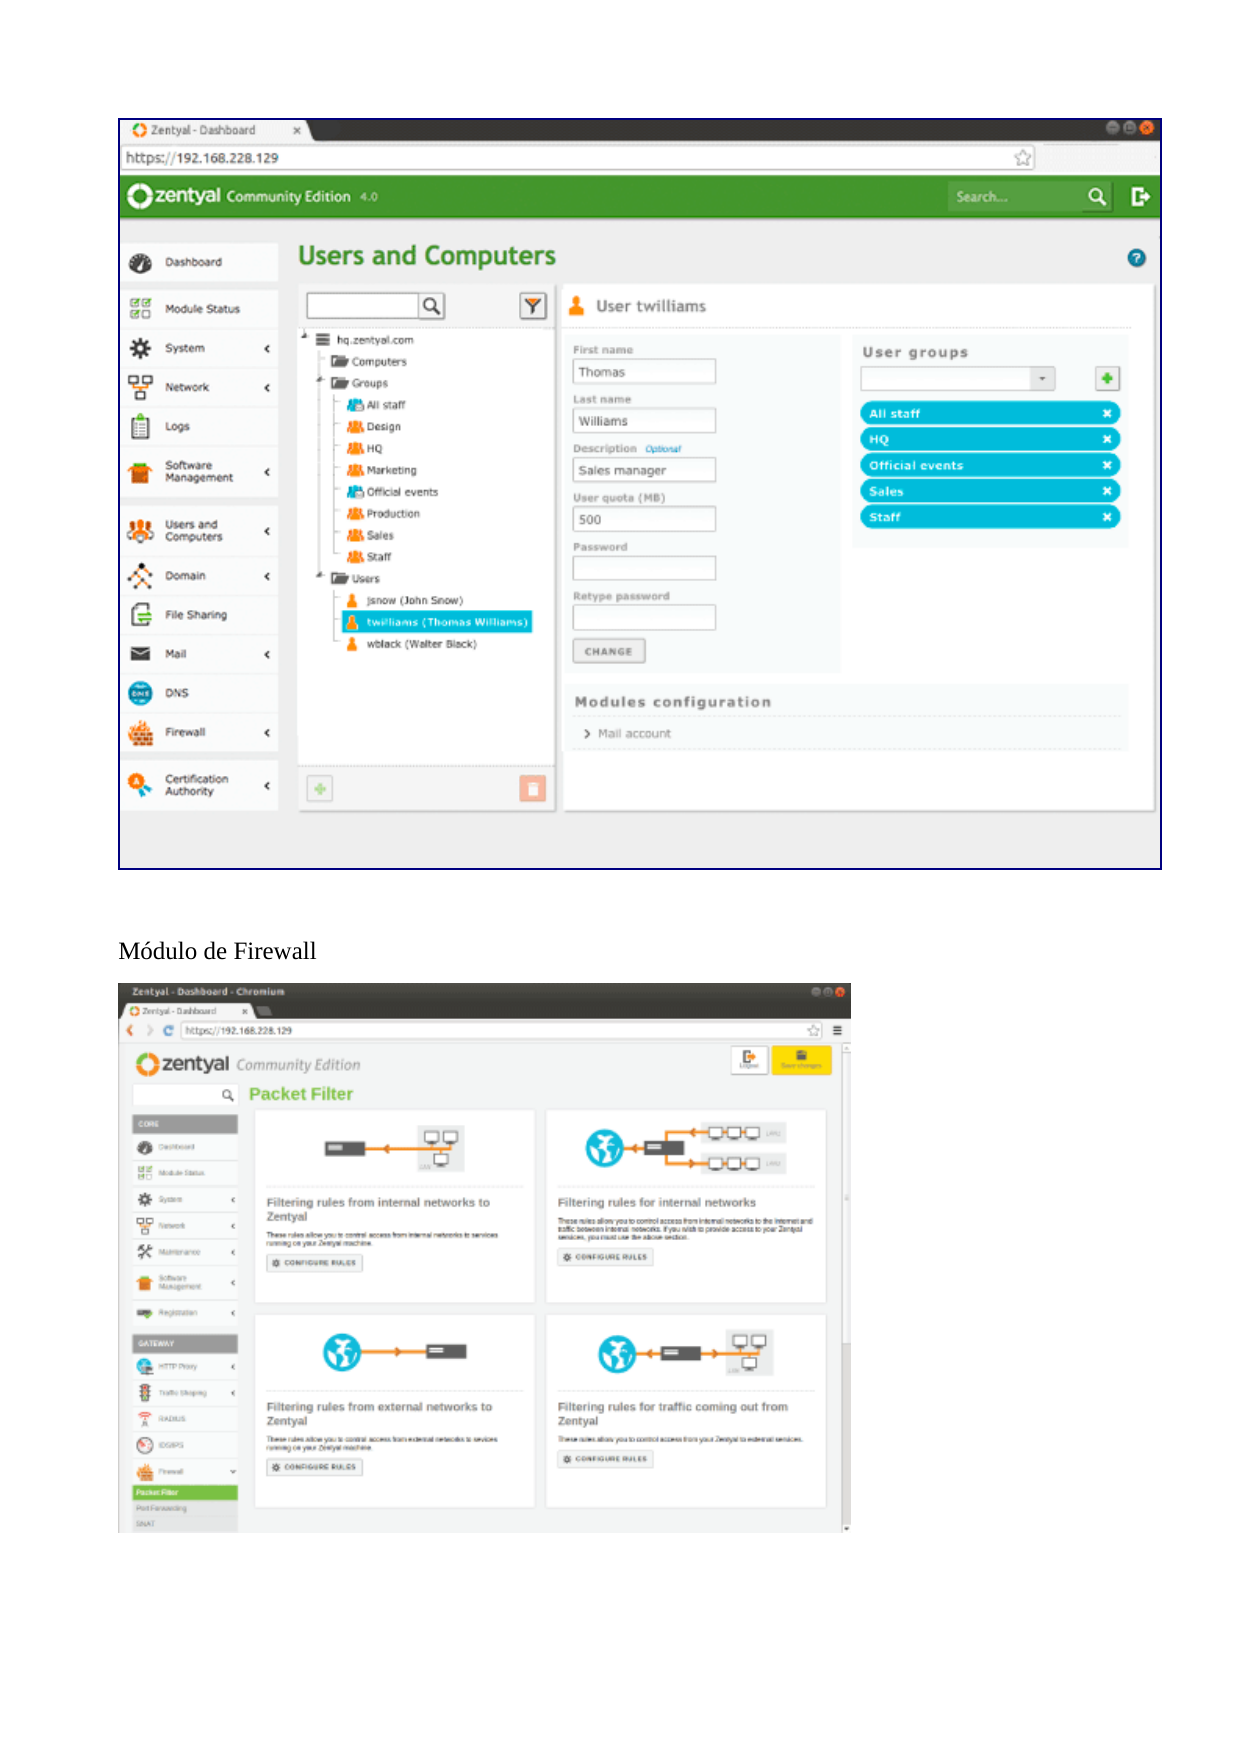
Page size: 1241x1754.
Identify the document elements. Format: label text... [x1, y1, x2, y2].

text Módulo de Firewall [118, 936, 1122, 965]
picture [120, 120, 1160, 868]
picture [118, 983, 851, 1533]
